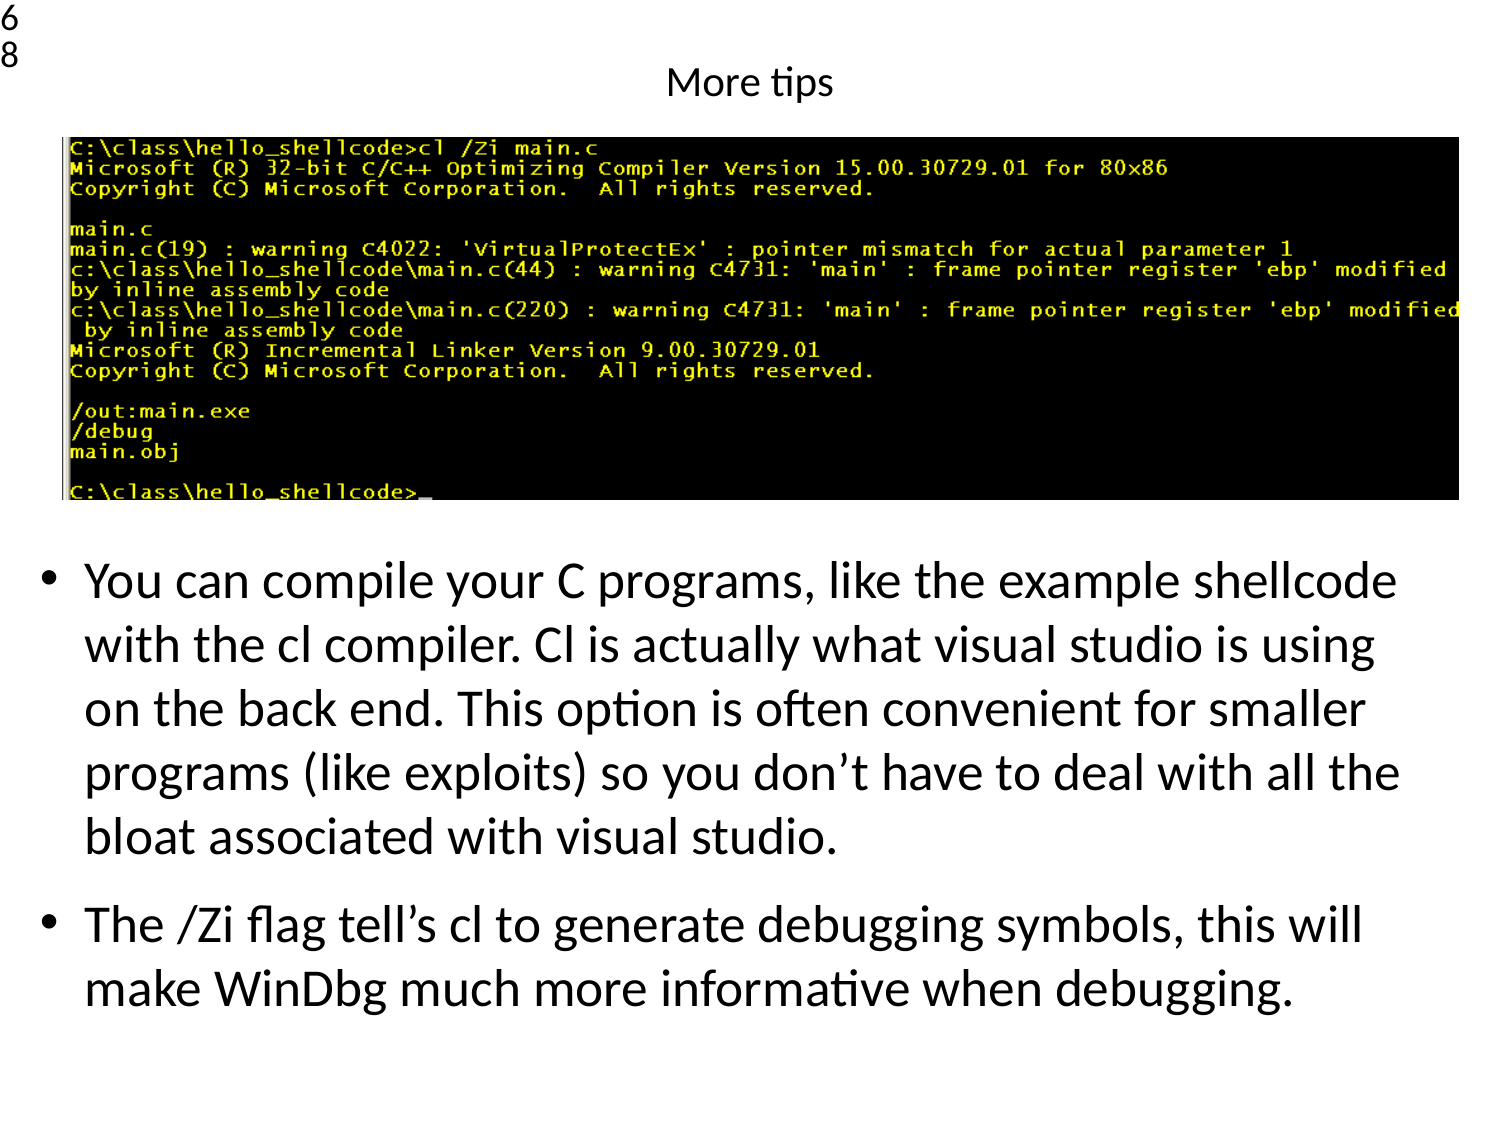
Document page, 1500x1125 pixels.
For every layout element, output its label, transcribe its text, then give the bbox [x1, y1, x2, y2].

picture [62, 137, 1459, 500]
list You can compile your C programs, like the example shellcode with the cl compiler. Cl is actually what visual studio is using on the back end. This option is often convenient for smaller programs (like exploits) so you don’t have to deal with all the bloat associated with visual studio. The /Zi flag tell’s cl to generate debugging symbols, this will make WinDbg much more informative when debugging. [24, 537, 1425, 1088]
title More tips [75, 45, 1425, 113]
